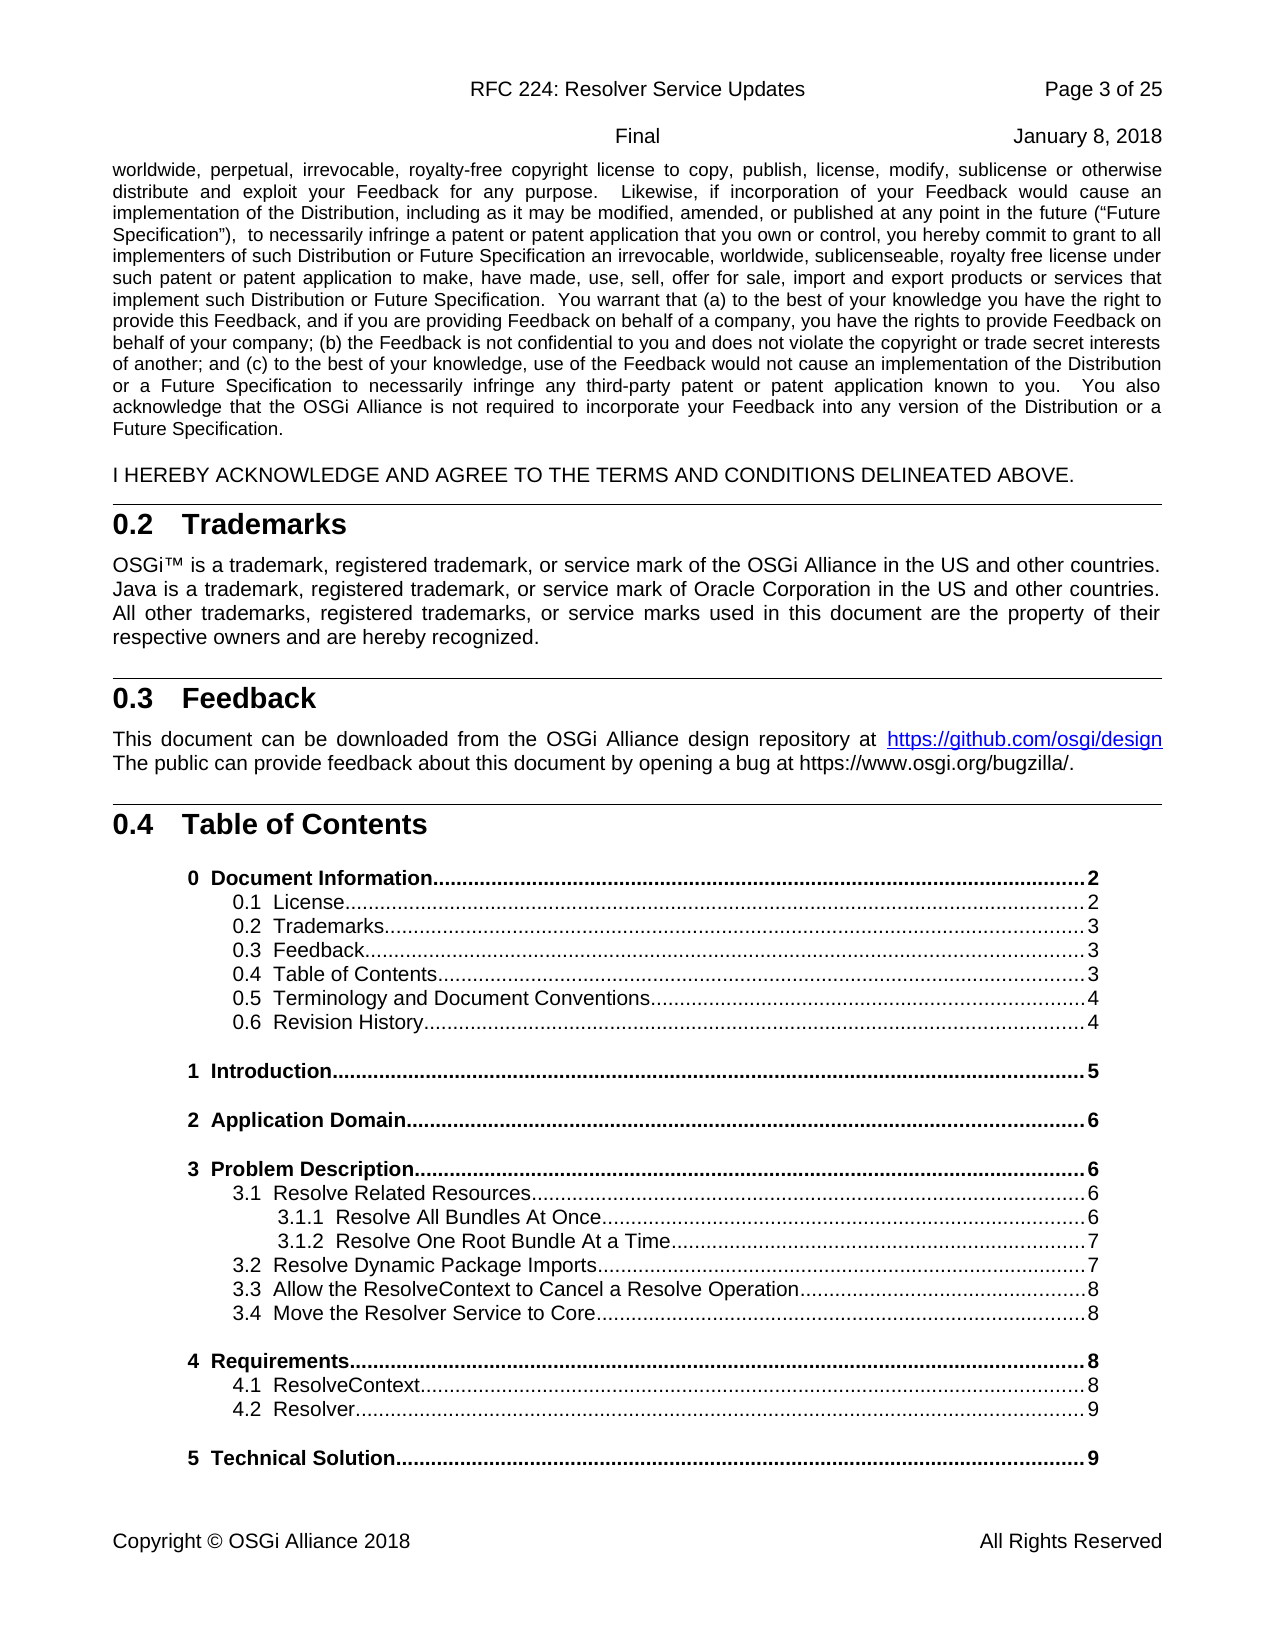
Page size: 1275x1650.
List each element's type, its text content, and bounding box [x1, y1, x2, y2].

text 4 Requirements 8 [187, 1349, 1162, 1373]
text 0 Document Information 2 [187, 866, 1162, 890]
text 0.6 Revision History 4 [232, 1010, 1162, 1034]
subtitle Feedback [112, 679, 1162, 715]
text worldwide, perpetual, irrevocable, royalty-free copyright license to copy, publish, license, modify, sublicense or otherwise distribute and exploit your Feedback for any purpose. Likewise, if incorporation of your Feedback would cause an implementation of the Distribution, including as it may be modified, amended, or published at any point in the future (“Future Specification”), to necessarily infringe a patent or patent application that you own or control, you hereby commit to grant to all implementers of such Distribution or Future Specification an irrevocable, worldwide, sublicenseable, royalty free license under such patent or patent application to make, have made, use, sell, offer for sale, import and export products or services that implement such Distribution or Future Specification. You warrant that (a) to the best of your knowledge you have the right to provide this Feedback, and if you are providing Feedback on behalf of a company, you have the rights to provide Feedback on behalf of your company; (b) the Feedback is not confidential to you and does not violate the copyright or trade secret interests of another; and (c) to the best of your knowledge, use of the Feedback would not cause an implementation of the Distribution or a Future Specification to necessarily infringe any third-party patent or patent application known to you. You also acknowledge that the OSGi Alliance is not required to incorporate your Feedback into any version of the Distribution or a Future Specification. [112, 159, 1162, 439]
text 5 Technical Solution 9 [187, 1446, 1162, 1470]
text 3.1 Resolve Related Resources 6 [232, 1181, 1162, 1204]
text 3.4 Move the Resolver Service to Core 8 [232, 1300, 1162, 1324]
text 0.1 License 2 [232, 890, 1162, 914]
text 0.4 Table of Contents 3 [232, 962, 1162, 986]
text 0.5 Terminology and Document Conventions 4 [232, 986, 1162, 1010]
text 4.1 ResolveContext 8 [232, 1373, 1162, 1397]
subtitle Table of Contents [112, 805, 1162, 841]
text 2 Application Domain 6 [187, 1108, 1162, 1132]
text 3.1.2 Resolve One Root Bundle At a Time 7 [277, 1228, 1162, 1252]
text 3.3 Allow the ResolveContext to Cancel a Resolve Operation 8 [232, 1276, 1162, 1300]
text I HEREBY ACKNOWLEDGE AND AGREE TO THE TERMS AND CONDITIONS DELINEATED ABOVE. [112, 463, 1162, 487]
text 3.2 Resolve Dynamic Package Imports 7 [232, 1252, 1162, 1276]
text This document can be downloaded from the OSGi Alliance design repository at https://github.com/osgi/design The public can provide feedback about this document by opening a bug at https://www.osgi.org/bugzilla/. [112, 727, 1162, 775]
text 0.3 Feedback 3 [232, 938, 1162, 962]
text 3 Problem Description 6 [187, 1157, 1162, 1181]
subtitle Trademarks [112, 505, 1162, 541]
text 4.2 Resolver 9 [232, 1397, 1162, 1421]
text OSGi™ is a trademark, registered trademark, or service mark of the OSGi Alliance in the US and other countries. Java is a trademark, registered trademark, or service mark of Oracle Corporation in the US and other countries. All other trademarks, registered trademarks, or service marks used in this document are the property of their respective owners and are hereby recognized. [112, 553, 1162, 649]
text 0.2 Trademarks 3 [232, 914, 1162, 938]
text 3.1.1 Resolve All Bundles At Once 6 [277, 1204, 1162, 1228]
text 1 Introduction 5 [187, 1059, 1162, 1083]
